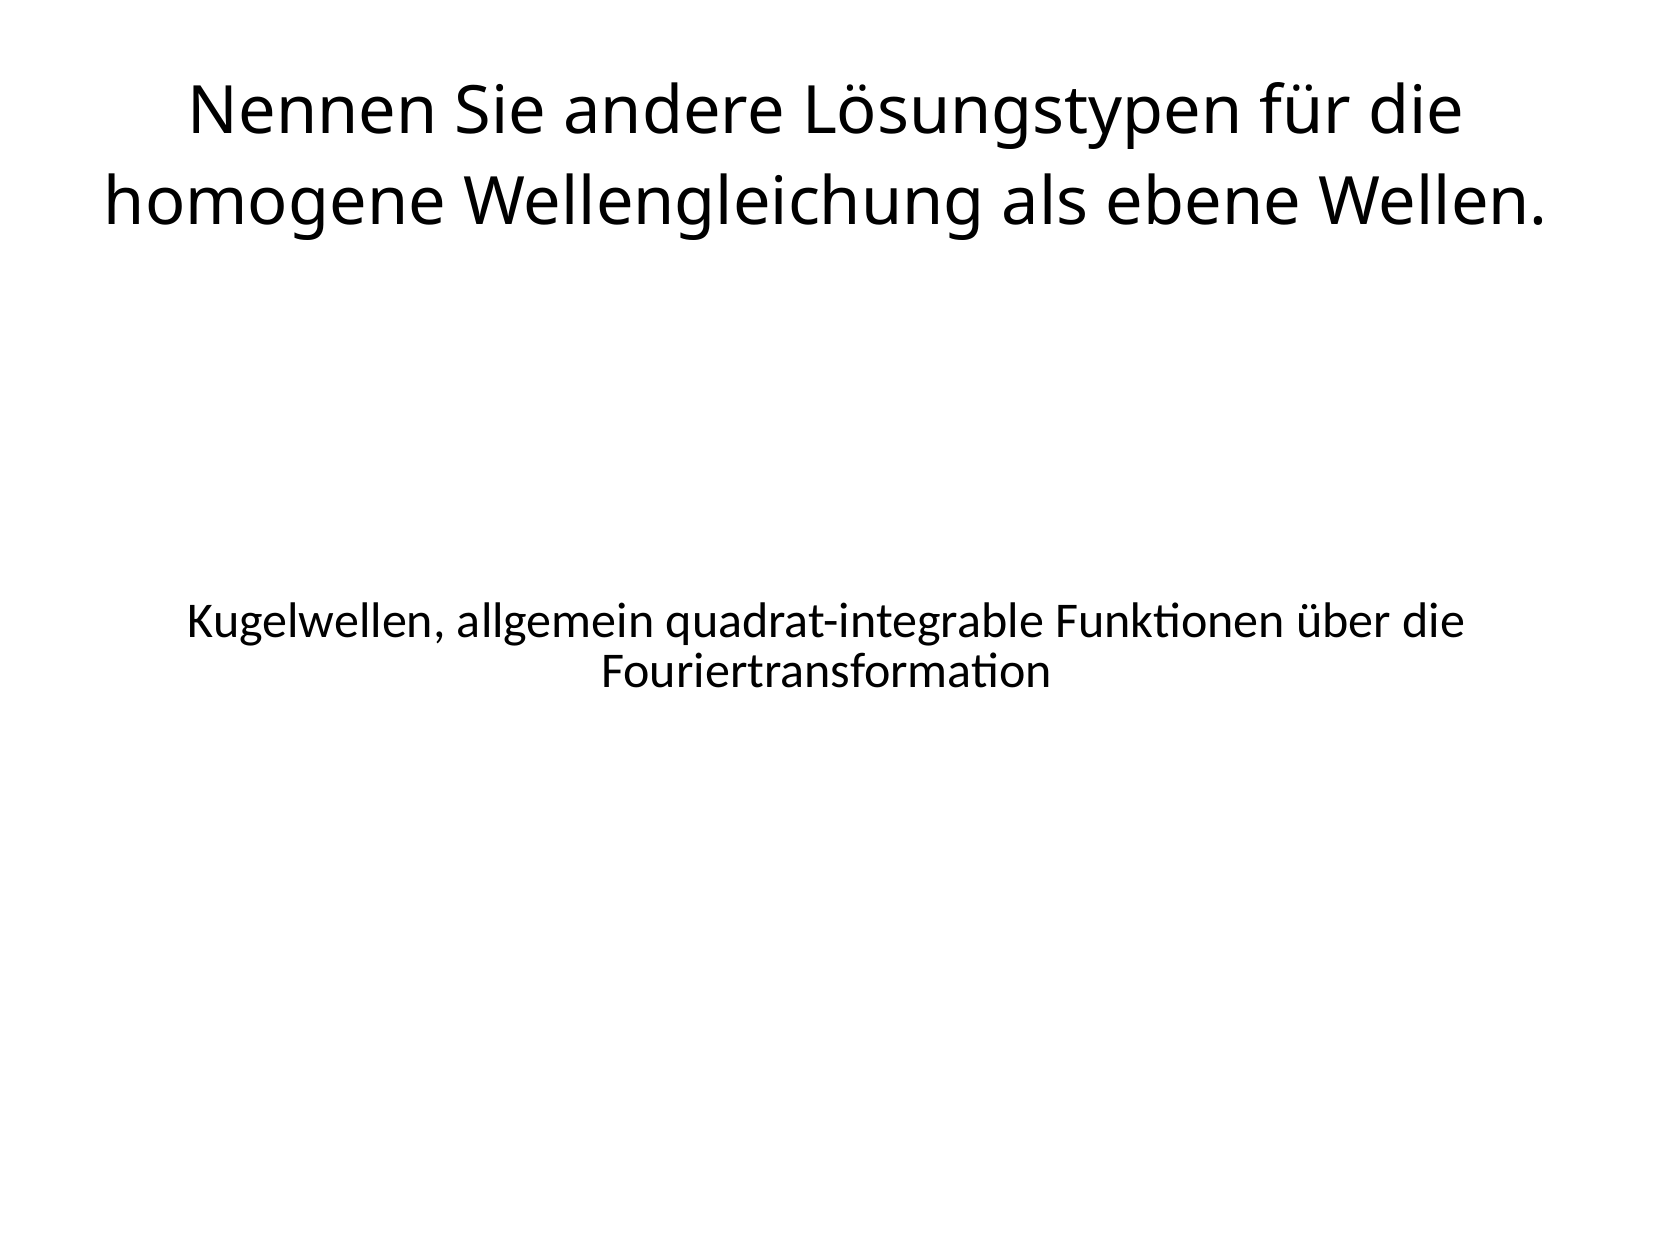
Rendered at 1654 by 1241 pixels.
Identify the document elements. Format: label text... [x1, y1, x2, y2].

subtitle Kugelwellen, allgemein quadrat-integrable Funktionen über die Fouriertransformation [82, 290, 1571, 1010]
title Nennen Sie andere Lösungstypen für die homogene Wellengleichung als ebene Wellen. [82, 49, 1571, 257]
